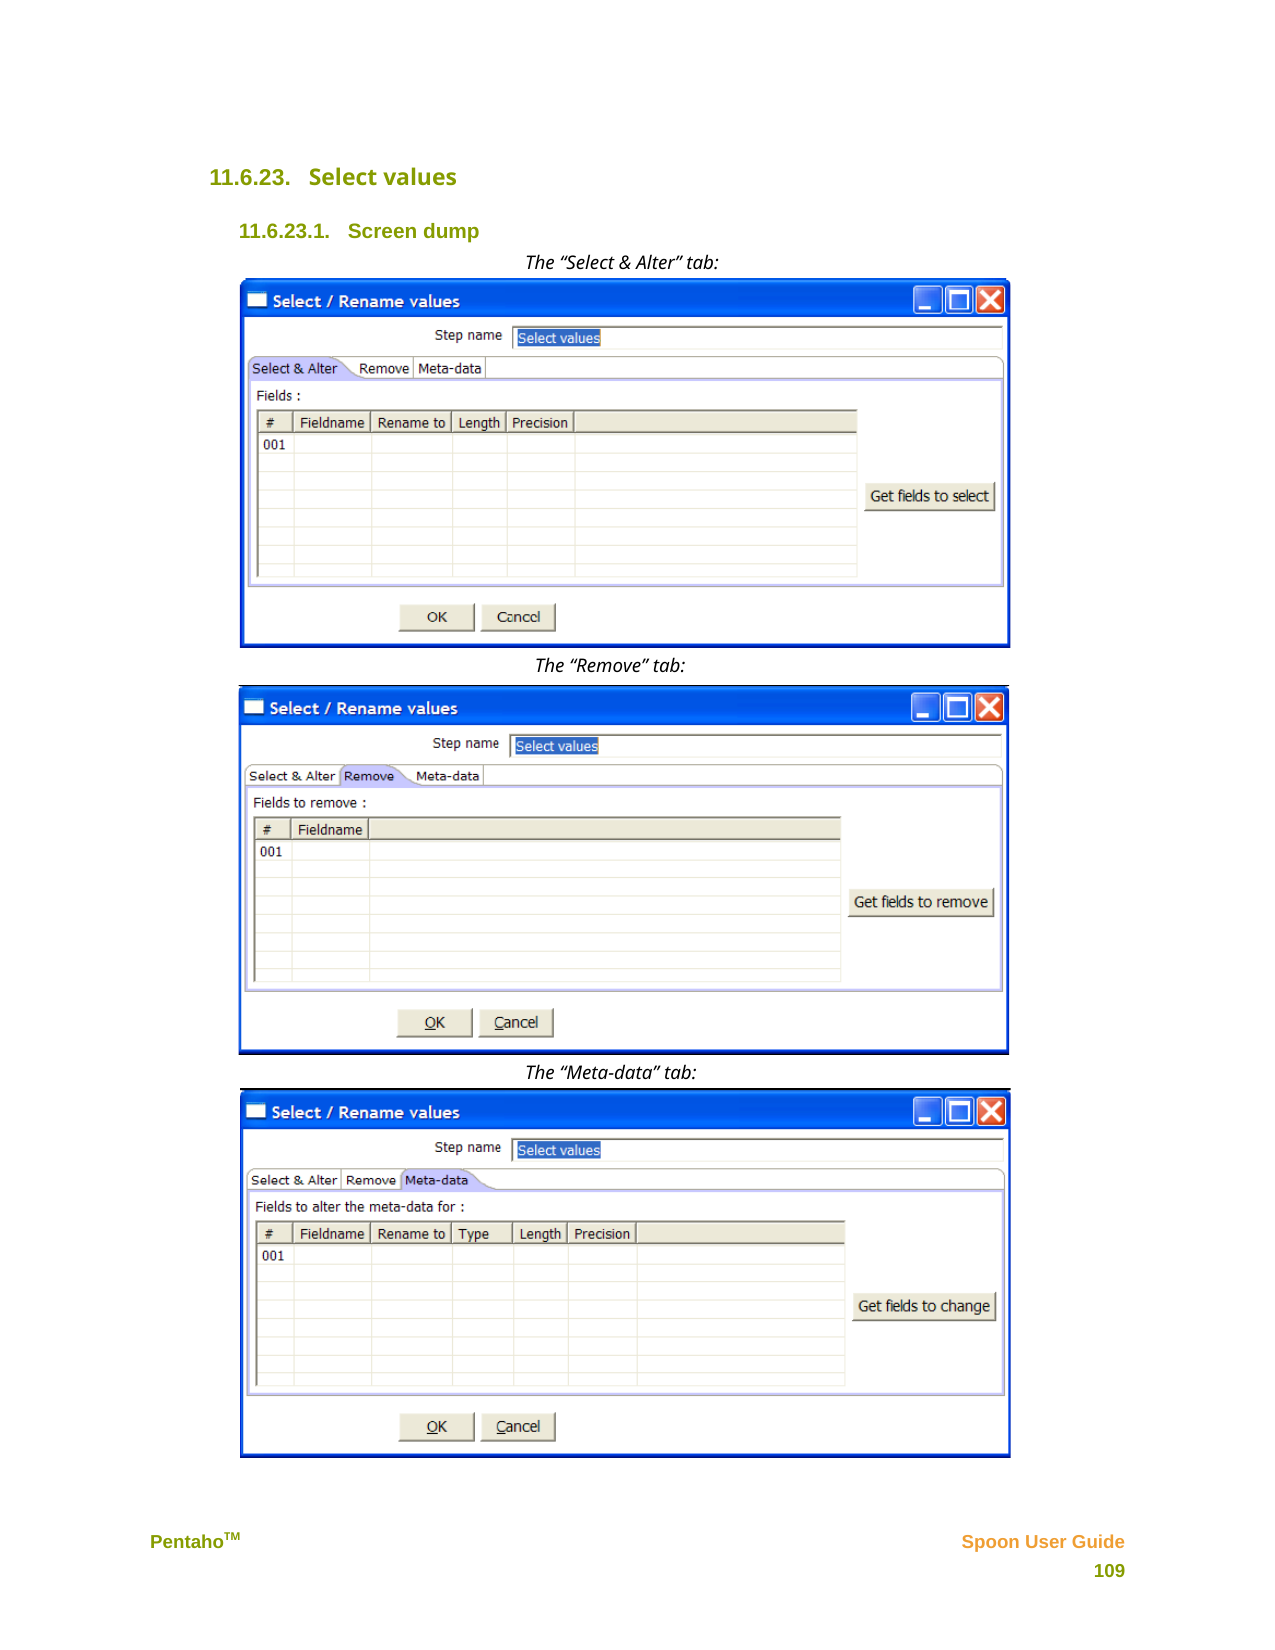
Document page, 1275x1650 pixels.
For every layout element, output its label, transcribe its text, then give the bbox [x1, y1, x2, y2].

text The “Select & Alter” tab: [450, 246, 1125, 275]
text The “Remove” tab: [238, 275, 1125, 678]
subtitle Screen dump [239, 211, 1125, 246]
subtitle Select values [209, 157, 1125, 192]
text The “Meta-data” tab: [237, 678, 1125, 1086]
